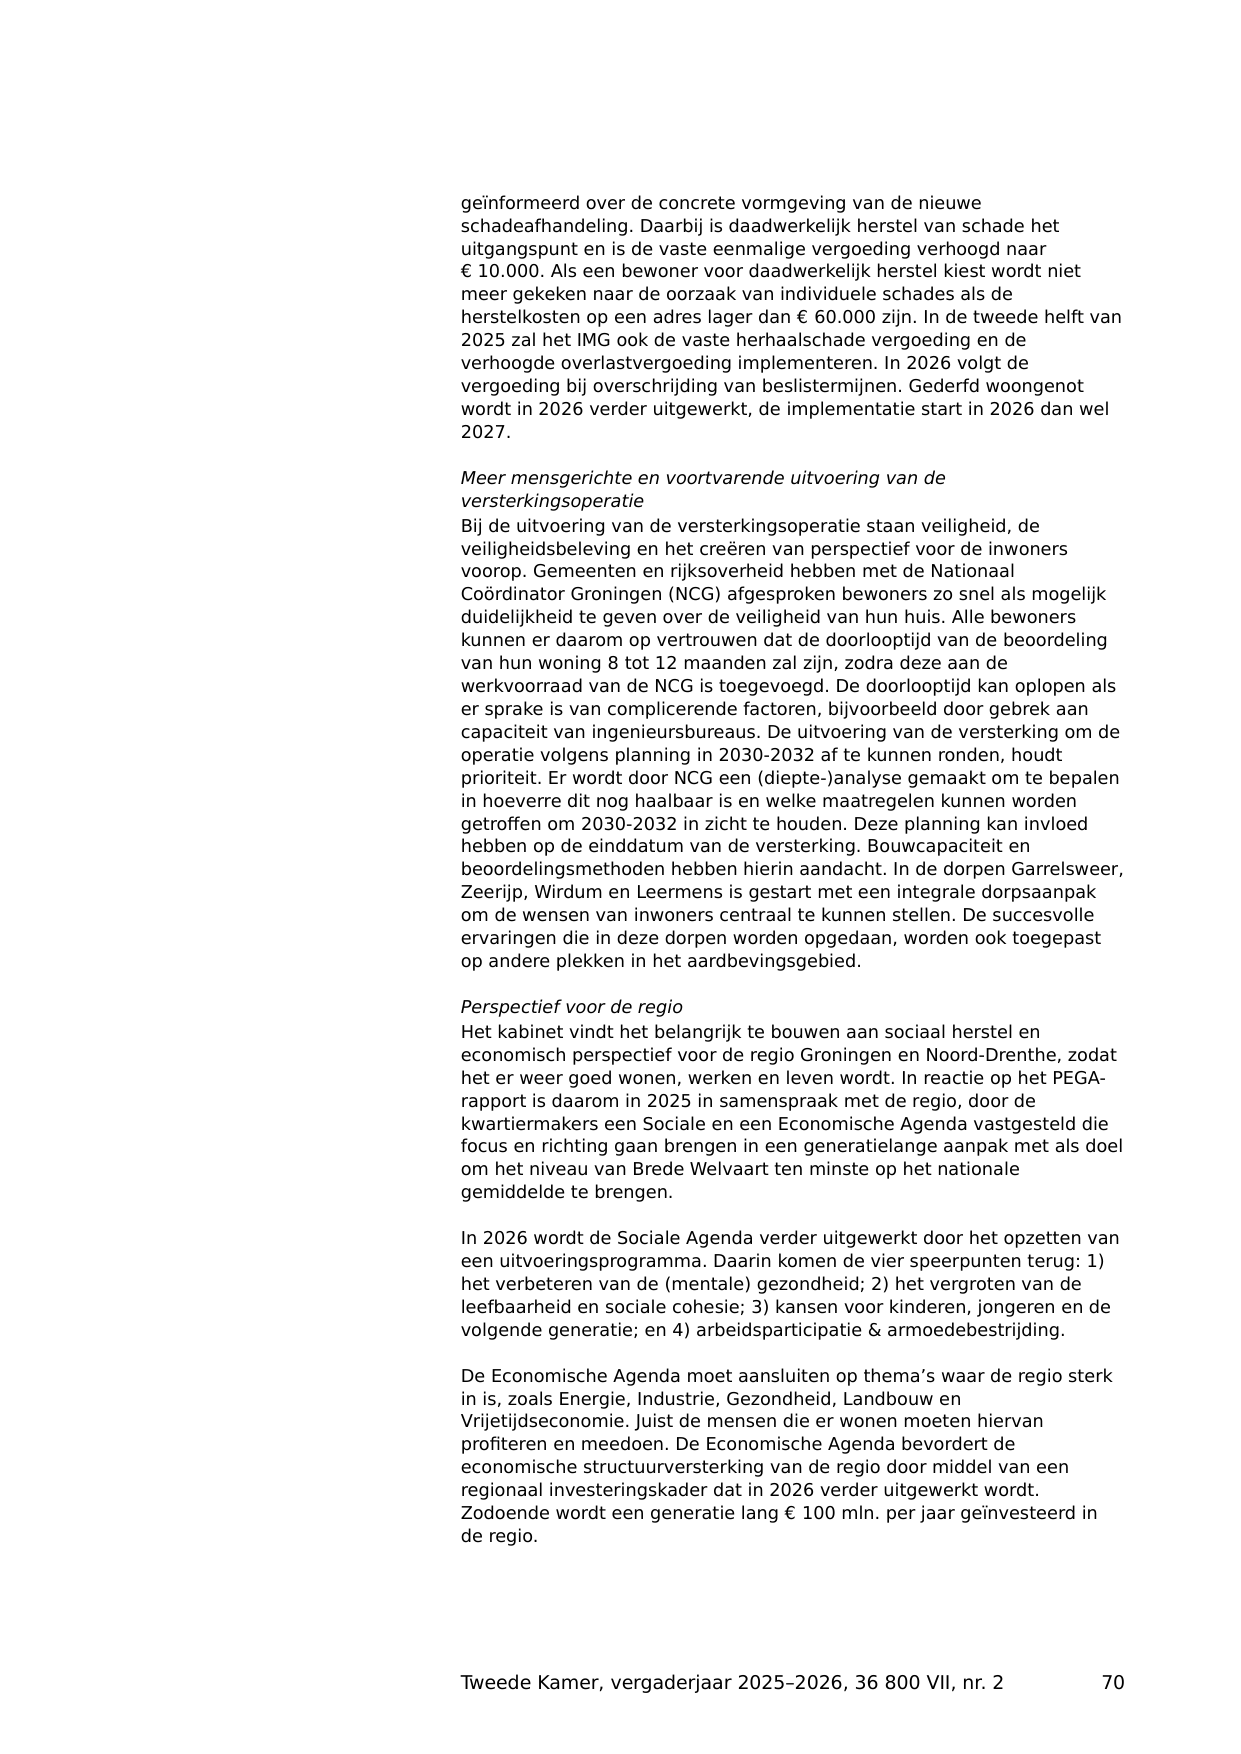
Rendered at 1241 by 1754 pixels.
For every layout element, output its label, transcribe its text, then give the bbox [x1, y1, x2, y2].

text Perspectief voor de regio [461, 995, 1125, 1018]
text Het kabinet vindt het belangrijk te bouwen aan sociaal herstel en economisch perspectief voor de regio Groningen en Noord-Drenthe, zodat het er weer goed wonen, werken en leven wordt. In reactie op het PEGA-rapport is daarom in 2025 in samenspraak met de regio, door de kwartiermakers een Sociale en een Economische Agenda vastgesteld die focus en richting gaan brengen in een generatielange aanpak met als doel om het niveau van Brede Welvaart ten minste op het nationale gemiddelde te brengen. [461, 1020, 1125, 1203]
text Meer mensgerichte en voortvarende uitvoering van de versterkingsoperatie [461, 466, 1125, 512]
text In 2026 wordt de Sociale Agenda verder uitgewerkt door het opzetten van een uitvoeringsprogramma. Daarin komen de vier speerpunten terug: 1) het verbeteren van de (mentale) gezondheid; 2) het vergroten van de leefbaarheid en sociale cohesie; 3) kansen voor kinderen, jongeren en de volgende generatie; en 4) arbeidsparticipatie & armoedebestrijding. [461, 1226, 1125, 1341]
text geïnformeerd over de concrete vormgeving van de nieuwe schadeafhandeling. Daarbĳ is daadwerkelĳk herstel van schade het uitgangspunt en is de vaste eenmalige vergoeding verhoogd naar € 10.000. Als een bewoner voor daadwerkelijk herstel kiest wordt niet meer gekeken naar de oorzaak van individuele schades als de herstelkosten op een adres lager dan € 60.000 zĳn. In de tweede helft van 2025 zal het IMG ook de vaste herhaalschade vergoeding en de verhoogde overlastvergoeding implementeren. In 2026 volgt de vergoeding bĳ overschrĳding van beslistermĳnen. Gederfd woongenot wordt in 2026 verder uitgewerkt, de implementatie start in 2026 dan wel 2027. [461, 191, 1125, 443]
text Bij de uitvoering van de versterkingsoperatie staan veiligheid, de veiligheidsbeleving en het creëren van perspectief voor de inwoners voorop. Gemeenten en rijksoverheid hebben met de Nationaal Coördinator Groningen (NCG) afgesproken bewoners zo snel als mogelijk duidelijkheid te geven over de veiligheid van hun huis. Alle bewoners kunnen er daarom op vertrouwen dat de doorlooptijd van de beoordeling van hun woning 8 tot 12 maanden zal zijn, zodra deze aan de werkvoorraad van de NCG is toegevoegd. De doorlooptijd kan oplopen als er sprake is van complicerende factoren, bijvoorbeeld door gebrek aan capaciteit van ingenieursbureaus. De uitvoering van de versterking om de operatie volgens planning in 2030-2032 af te kunnen ronden, houdt prioriteit. Er wordt door NCG een (diepte-)analyse gemaakt om te bepalen in hoeverre dit nog haalbaar is en welke maatregelen kunnen worden getroffen om 2030-2032 in zicht te houden. Deze planning kan invloed hebben op de einddatum van de versterking. Bouwcapaciteit en beoordelingsmethoden hebben hierin aandacht. In de dorpen Garrelsweer, Zeerijp, Wirdum en Leermens is gestart met een integrale dorpsaanpak om de wensen van inwoners centraal te kunnen stellen. De succesvolle ervaringen die in deze dorpen worden opgedaan, worden ook toegepast op andere plekken in het aardbevingsgebied. [461, 514, 1125, 972]
text De Economische Agenda moet aansluiten op thema’s waar de regio sterk in is, zoals Energie, Industrie, Gezondheid, Landbouw en Vrijetijdseconomie. Juist de mensen die er wonen moeten hiervan profiteren en meedoen. De Economische Agenda bevordert de economische structuurversterking van de regio door middel van een regionaal investeringskader dat in 2026 verder uitgewerkt wordt. Zodoende wordt een generatie lang € 100 mln. per jaar geïnvesteerd in de regio. [461, 1364, 1125, 1547]
